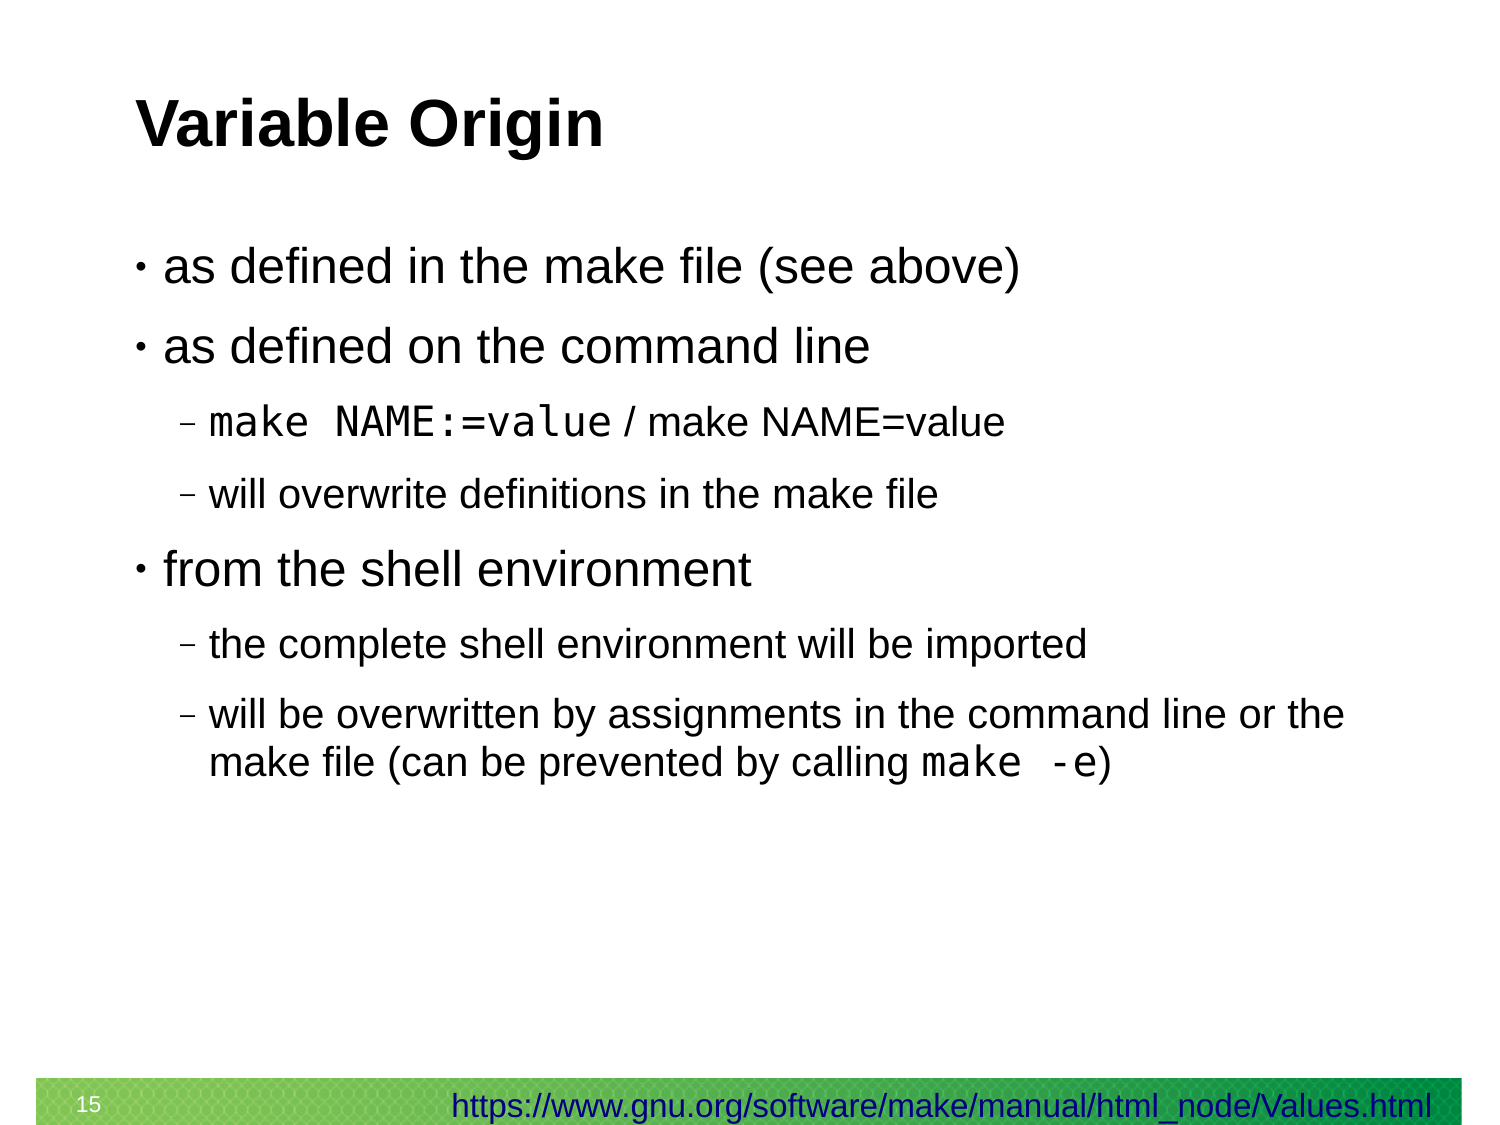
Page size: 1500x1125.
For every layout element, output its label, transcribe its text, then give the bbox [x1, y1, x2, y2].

text_box https://www.gnu.org/software/make/manual/html_node/Values.html [436, 1080, 1456, 1125]
list as defined in the make file (see above) as defined on the command line make NAME:=value / make NAME=value will overwrite definitions in the make file from the shell environment the complete shell environment will be imported will be overwritten by assignments in the command line or the make file (can be prevented by calling make -e) [135, 238, 1372, 982]
picture [36, 1078, 1462, 1125]
title Variable Origin [135, 41, 1372, 204]
